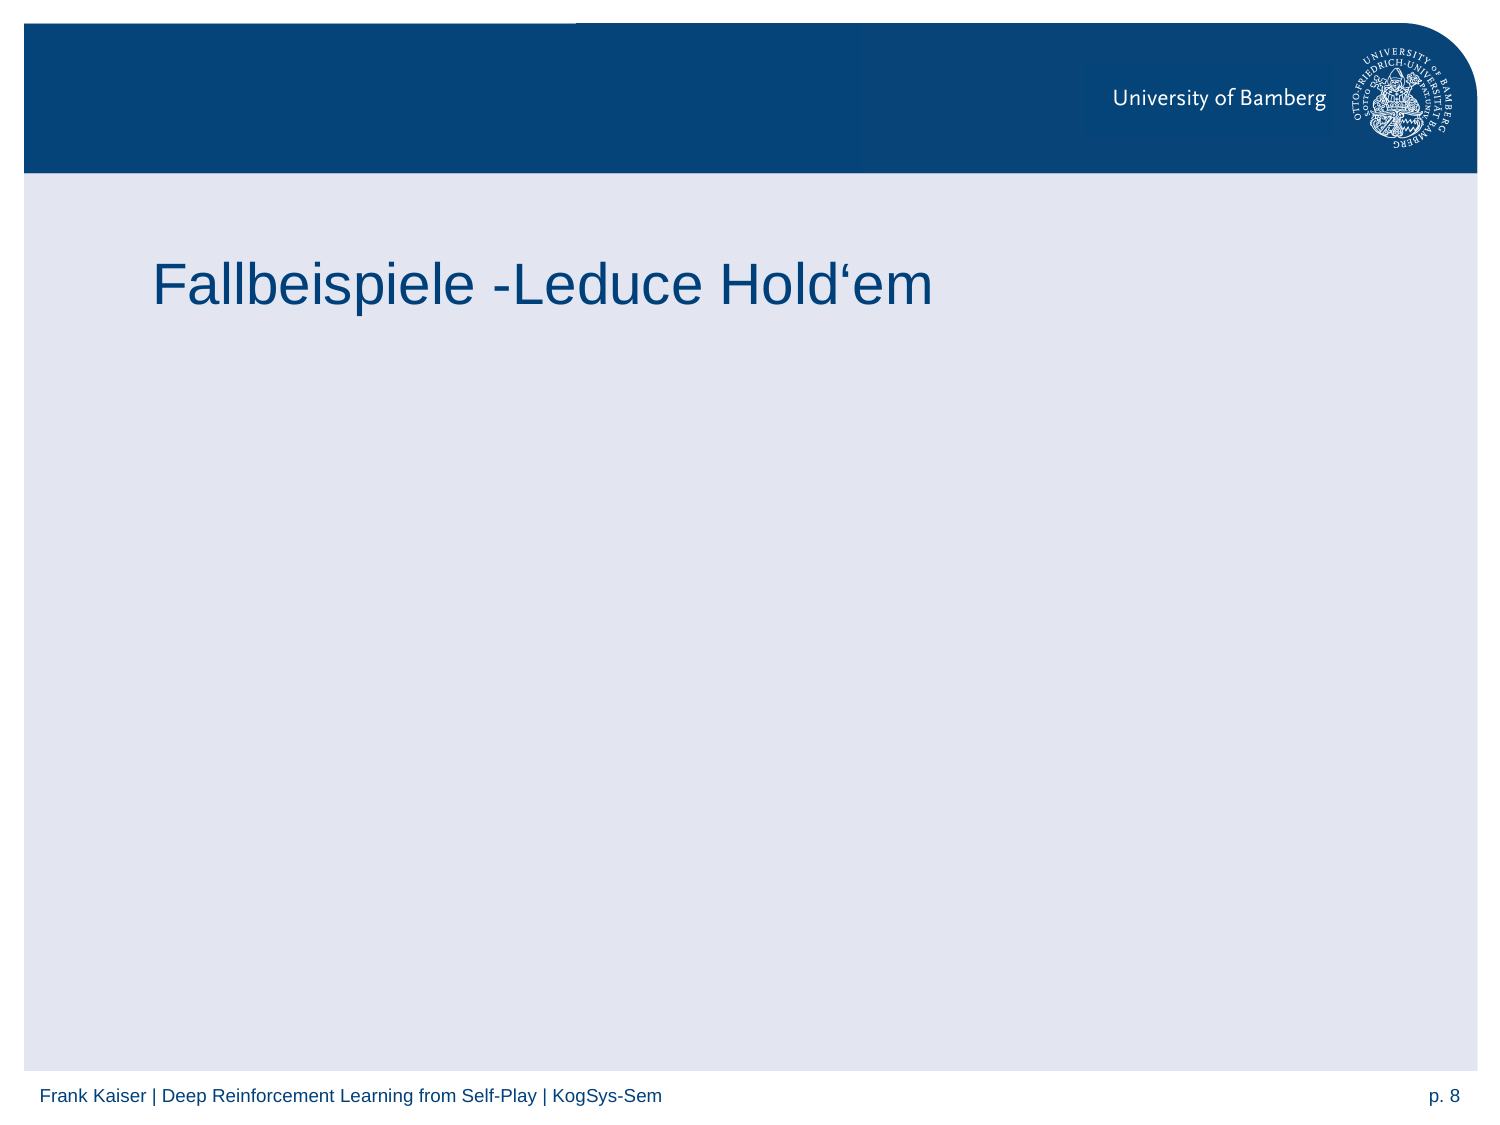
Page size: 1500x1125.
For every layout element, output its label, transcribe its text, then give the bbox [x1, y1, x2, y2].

picture [0, 0, 1500, 1125]
title Fallbeispiele -Leduce Hold‘em [137, 187, 1363, 375]
